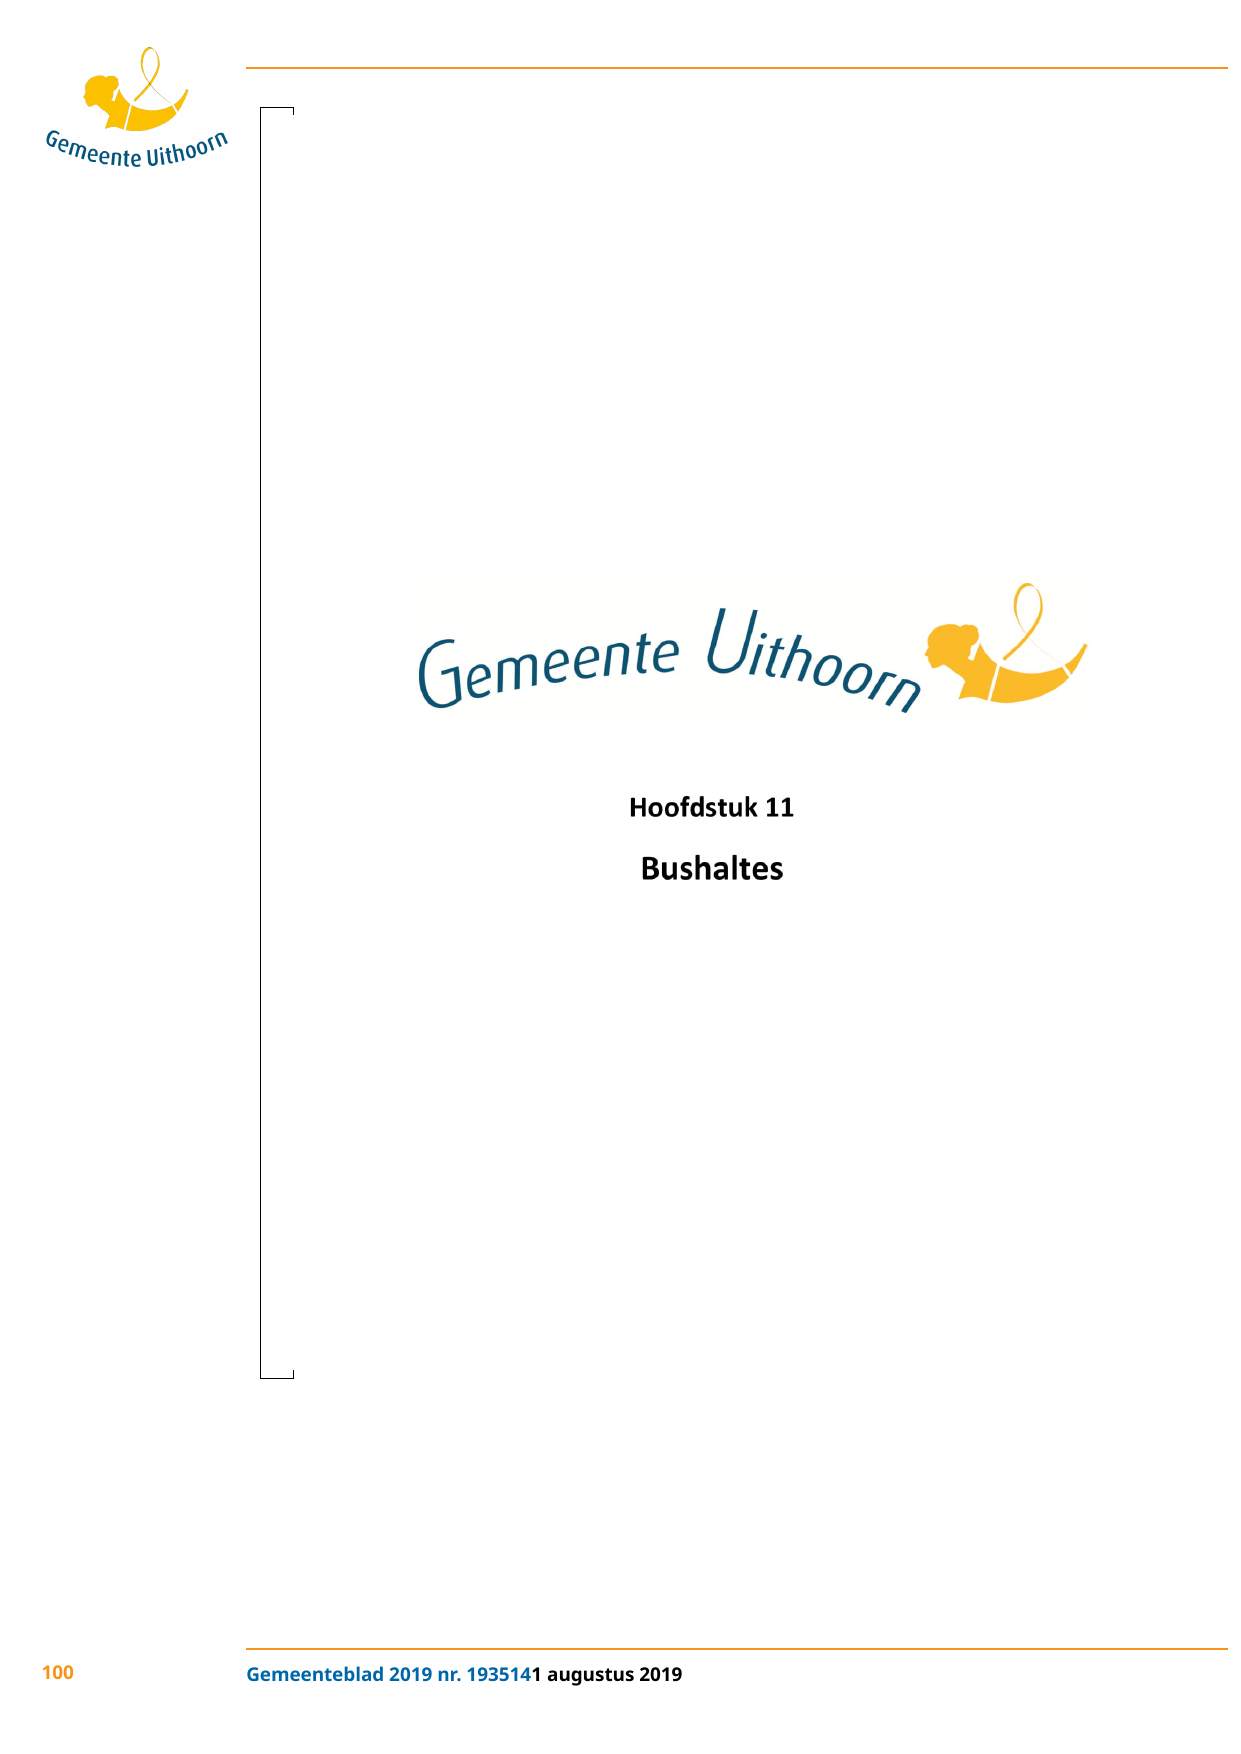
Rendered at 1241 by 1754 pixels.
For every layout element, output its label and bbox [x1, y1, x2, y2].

picture [268, 115, 1155, 1370]
picture [41, 47, 231, 172]
